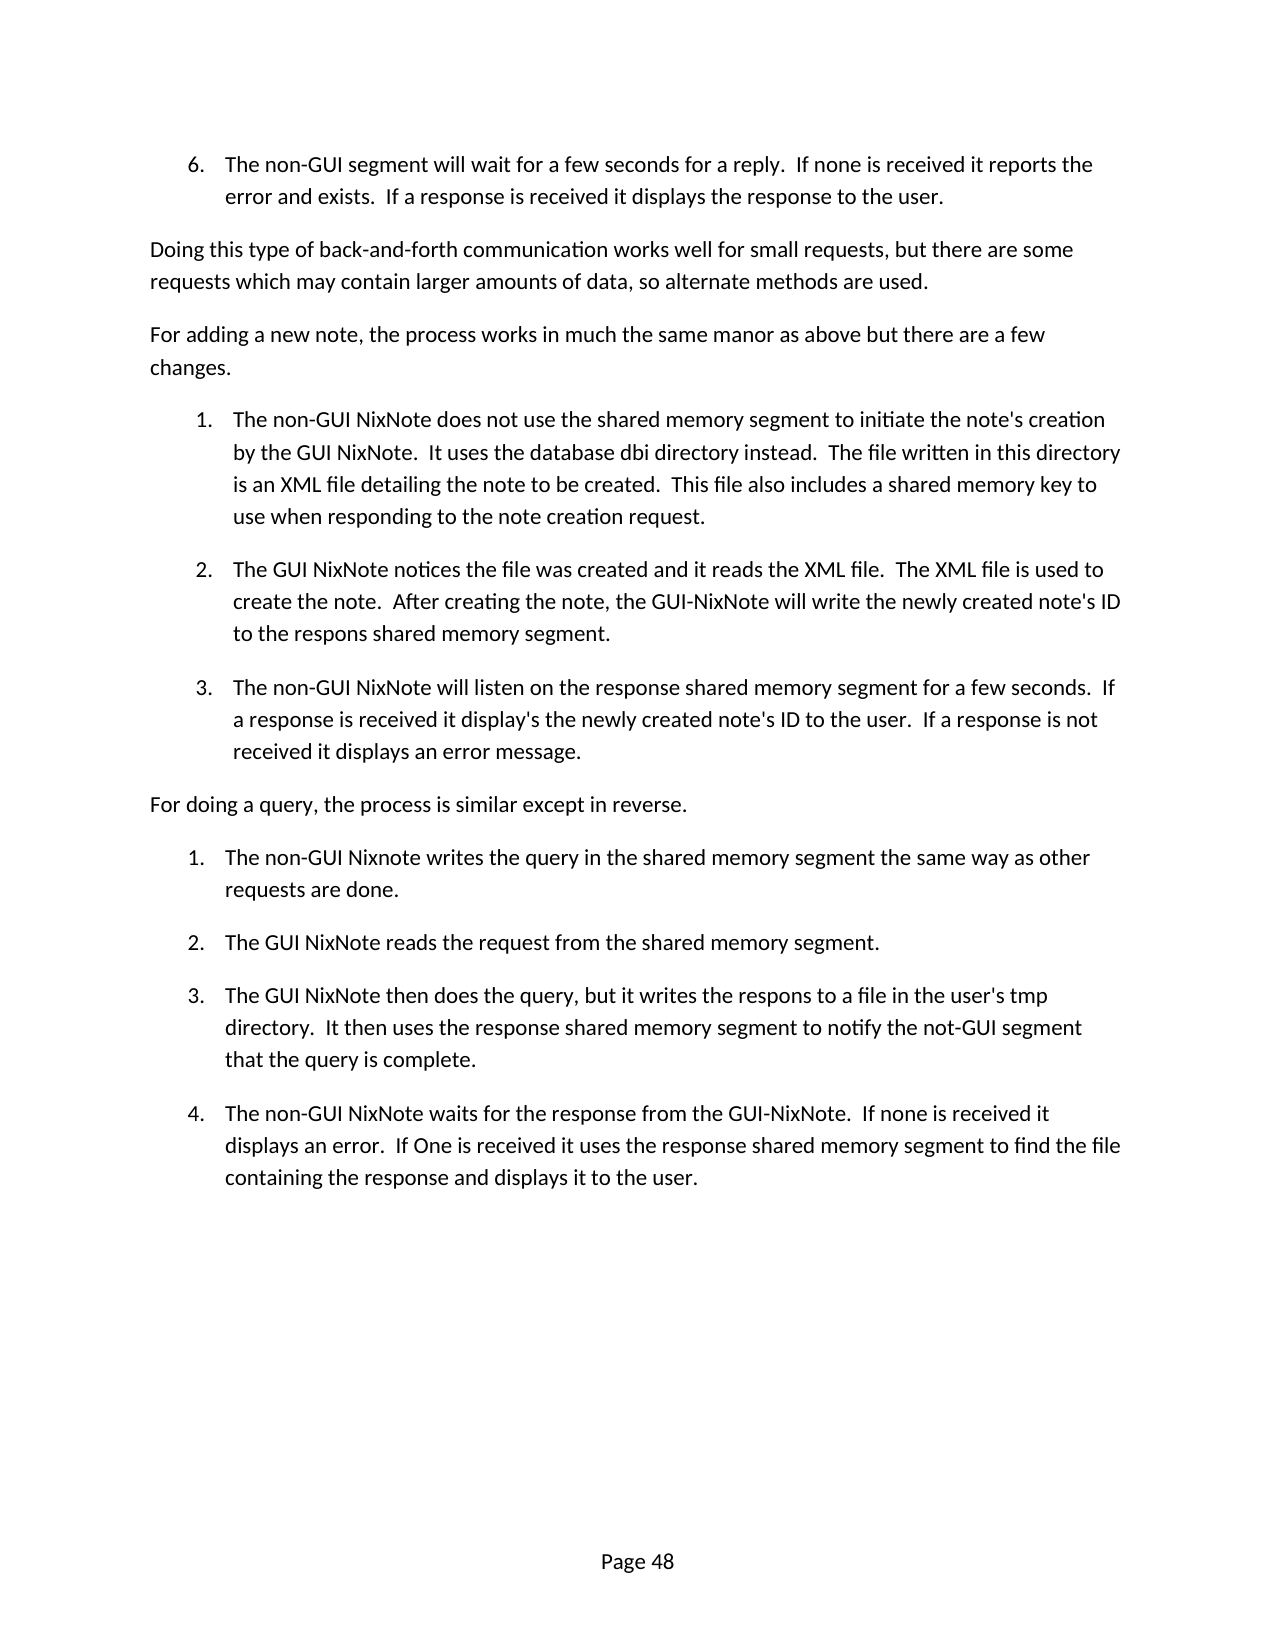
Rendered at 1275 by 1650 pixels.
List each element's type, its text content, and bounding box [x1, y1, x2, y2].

list The non-GUI NixNote will listen on the response shared memory segment for a few seconds. If a response is received it display's the newly created note's ID to the user. If a response is not received it displays an error message. [195, 673, 1125, 765]
list The non-GUI NixNote waits for the response from the GUI-NixNote. If none is received it displays an error. If One is received it uses the response shared memory segment to find the file containing the response and displays it to the user. [187, 1099, 1125, 1191]
text Doing this type of back-and-forth communication works well for small requests, but there are some requests which may contain larger amounts of data, so alternate methods are used. [150, 235, 1125, 295]
list The non-GUI Nixnote writes the query in the shared memory segment the same way as other requests are done. [187, 843, 1125, 903]
text For adding a new note, the process works in much the same manor as above but there are a few changes. [150, 320, 1125, 381]
list The GUI NixNote then does the query, but it writes the respons to a file in the user's tmp directory. It then uses the response shared memory segment to notify the not-GUI segment that the query is complete. [187, 981, 1125, 1074]
list The non-GUI NixNote does not use the shared memory segment to initiate the note's creation by the GUI NixNote. It uses the database dbi directory instead. The file written in this directory is an XML file detailing the note to be created. This file also includes a shared memory key to use when responding to the note creation request. [195, 406, 1125, 530]
list The GUI NixNote reads the request from the shared memory segment. [187, 928, 1125, 956]
list The non-GUI segment will wait for a few seconds for a reply. If none is received it reports the error and exists. If a response is received it displays the response to the user. [187, 150, 1125, 210]
text For doing a query, the process is similar except in reverse. [150, 790, 1125, 818]
list The GUI NixNote notices the file was created and it reads the XML file. The XML file is used to create the note. After creating the note, the GUI-NixNote will write the newly created note's ID to the respons shared memory segment. [195, 555, 1125, 648]
